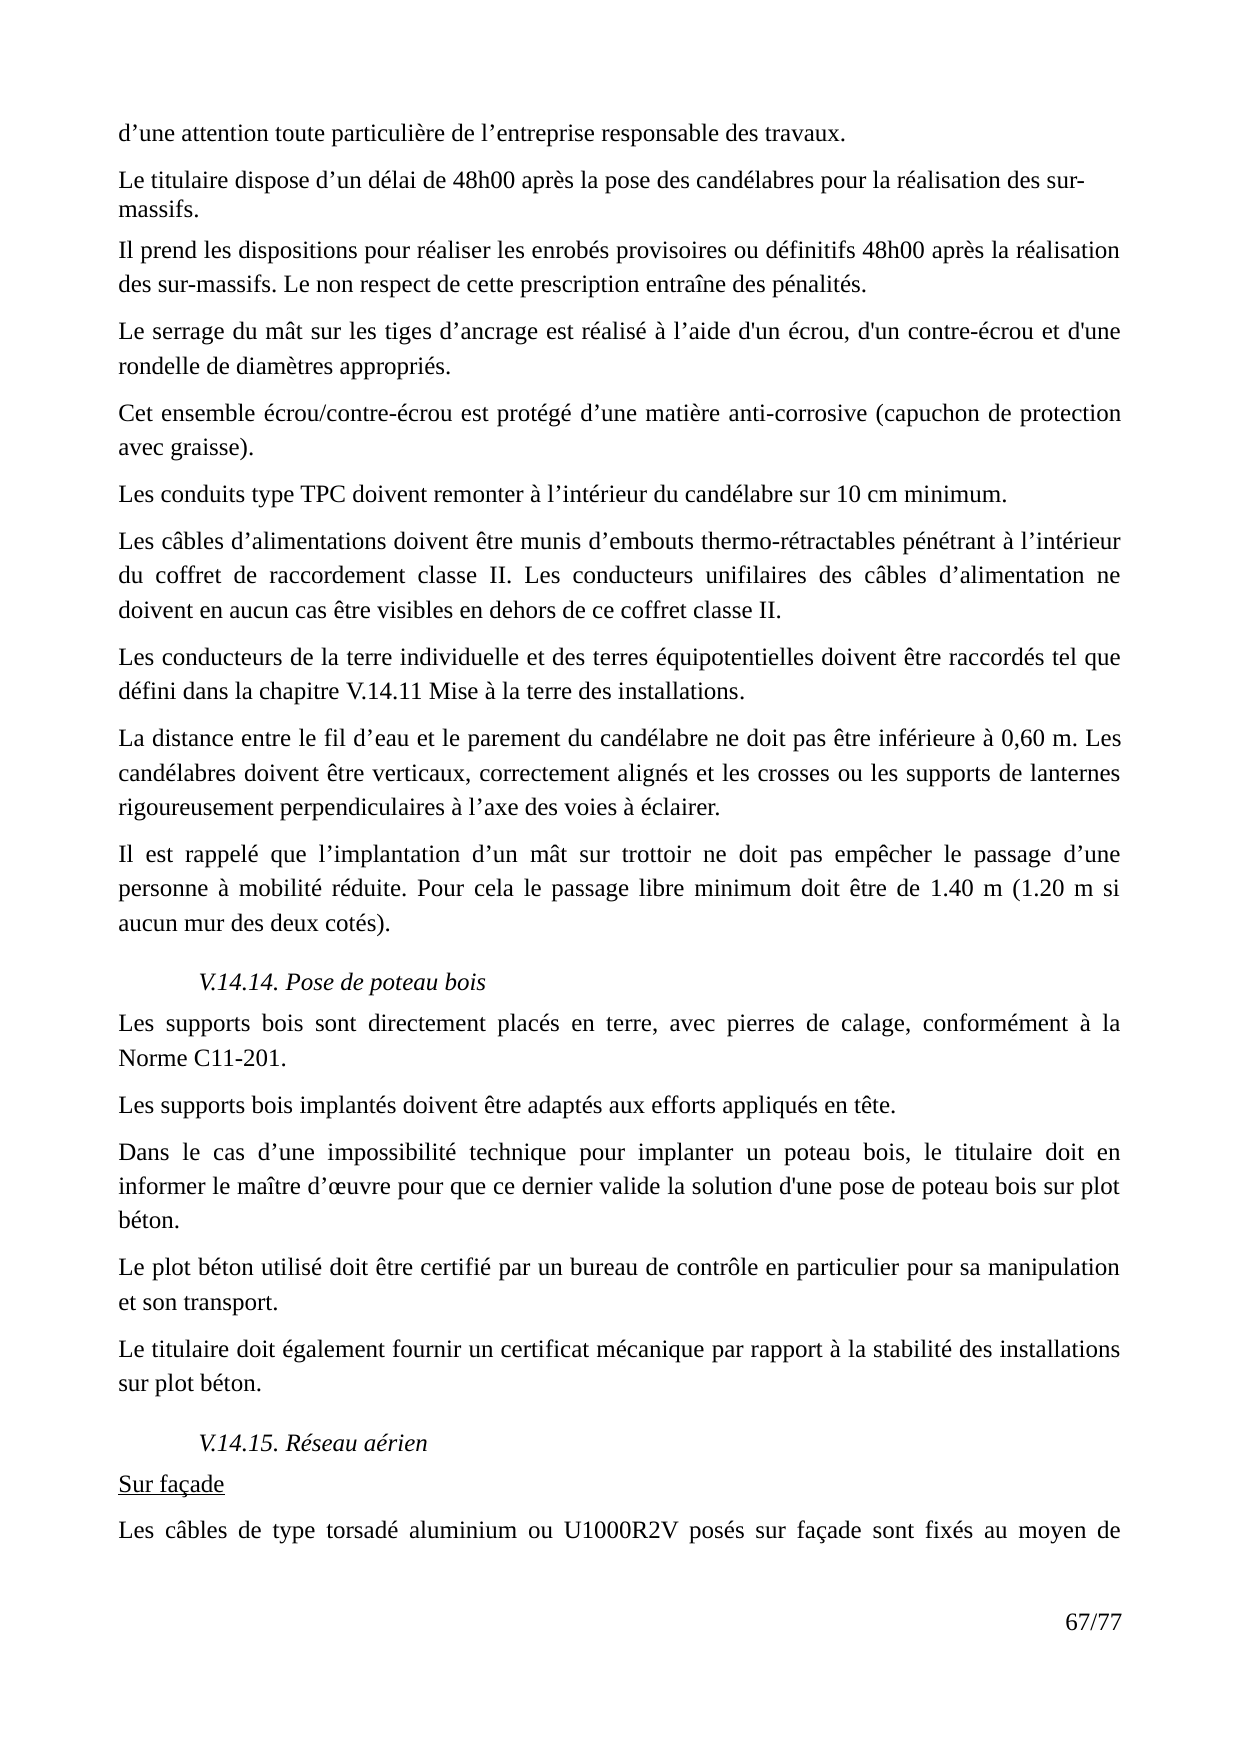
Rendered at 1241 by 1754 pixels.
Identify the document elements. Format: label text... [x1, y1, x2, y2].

text Dans le cas d’une impossibilité technique pour implanter un poteau bois, le titulaire doit en informer le maître d’œuvre pour que ce dernier valide la solution d'une pose de poteau bois sur plot béton. [118, 1137, 1122, 1234]
text Le plot béton utilisé doit être certifié par un bureau de contrôle en particulier pour sa manipulation et son transport. [118, 1252, 1122, 1316]
subtitle Pose de poteau bois [192, 967, 1122, 996]
text La distance entre le fil d’eau et le parement du candélabre ne doit pas être inférieure à 0,60 m. Les candélabres doivent être verticaux, correctement alignés et les crosses ou les supports de lanternes rigoureusement perpendiculaires à l’axe des voies à éclairer. [118, 723, 1122, 821]
text Cet ensemble écrou/contre-écrou est protégé d’une matière anti-corrosive (capuchon de protection avec graisse). [118, 398, 1122, 461]
subtitle Réseau aérien [192, 1428, 1122, 1456]
text Sur façade [118, 1469, 1122, 1497]
text Il prend les dispositions pour réaliser les enrobés provisoires ou définitifs 48h00 après la réalisation des sur-massifs. Le non respect de cette prescription entraîne des pénalités. [118, 235, 1122, 298]
text Les conduits type TPC doivent remonter à l’intérieur du candélabre sur 10 cm minimum. [118, 479, 1122, 508]
text d’une attention toute particulière de l’entreprise responsable des travaux. [118, 118, 1122, 147]
text Les supports bois sont directement placés en terre, avec pierres de calage, conformément à la Norme C11-201. [118, 1008, 1122, 1072]
text Il est rappelé que l’implantation d’un mât sur trottoir ne doit pas empêcher le passage d’une personne à mobilité réduite. Pour cela le passage libre minimum doit être de 1.40 m (1.20 m si aucun mur des deux cotés). [118, 839, 1122, 937]
text Les conducteurs de la terre individuelle et des terres équipotentielles doivent être raccordés tel que défini dans la chapitre V.14.11 Mise à la terre des installations. [118, 642, 1122, 705]
subtitle Le titulaire dispose d’un délai de 48h00 après la pose des candélabres pour la réalisation des sur-massifs. [118, 165, 1122, 223]
text Les supports bois implantés doivent être adaptés aux efforts appliqués en tête. [118, 1090, 1122, 1118]
text Les câbles de type torsadé aluminium ou U1000R2V posés sur façade sont fixés au moyen de [118, 1516, 1122, 1544]
text Les câbles d’alimentations doivent être munis d’embouts thermo-rétractables pénétrant à l’intérieur du coffret de raccordement classe II. Les conducteurs unifilaires des câbles d’alimentation ne doivent en aucun cas être visibles en dehors de ce coffret classe II. [118, 526, 1122, 624]
text Le titulaire doit également fournir un certificat mécanique par rapport à la stabilité des installations sur plot béton. [118, 1334, 1122, 1397]
text Le serrage du mât sur les tiges d’ancrage est réalisé à l’aide d'un écrou, d'un contre-écrou et d'une rondelle de diamètres appropriés. [118, 316, 1122, 380]
